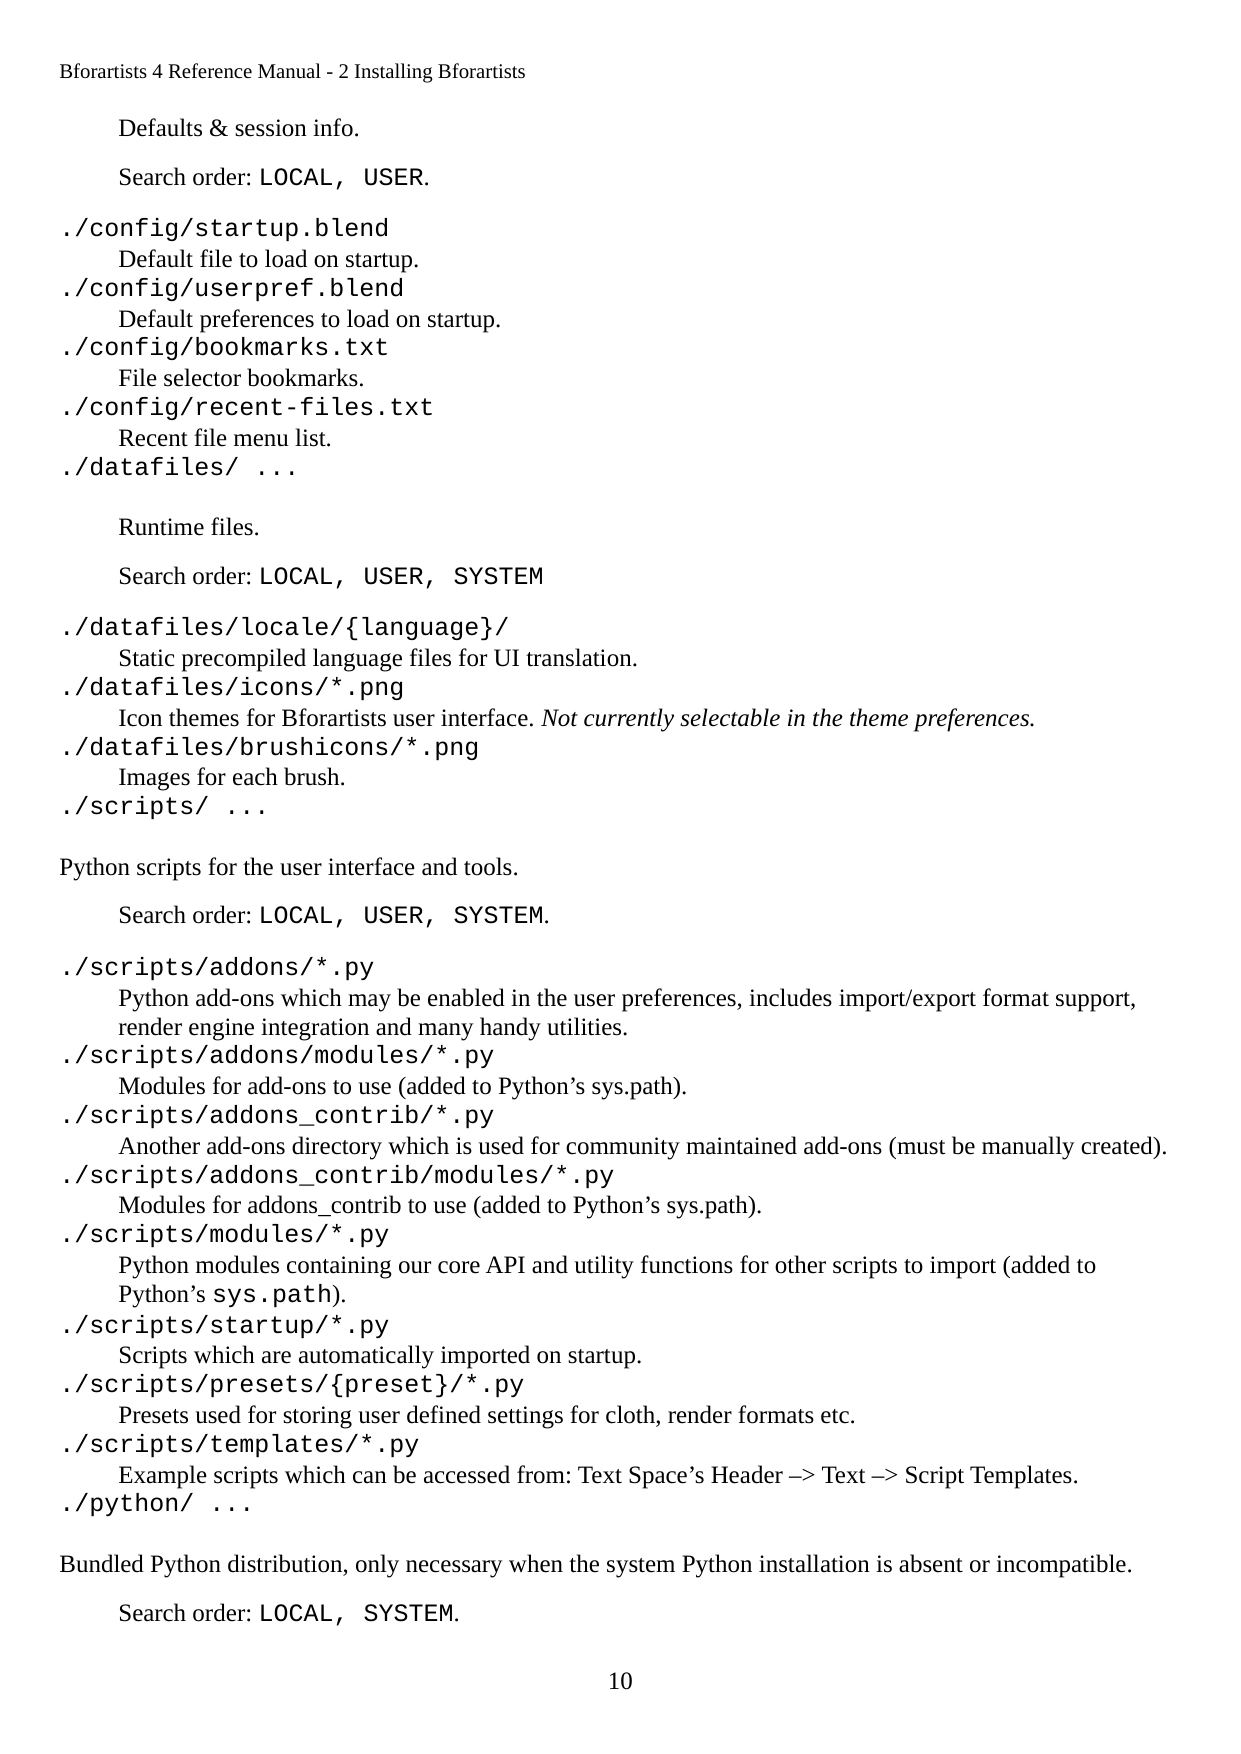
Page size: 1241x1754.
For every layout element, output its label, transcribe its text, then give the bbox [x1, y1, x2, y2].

text Search order: LOCAL, SYSTEM. [118, 1598, 1181, 1629]
list Static precompiled language files for UI translation. [118, 643, 1181, 672]
list Default file to load on startup. [118, 244, 1181, 273]
text Search order: LOCAL, USER. [118, 162, 1181, 192]
subtitle ./config/recent-files.txt [59, 392, 1181, 423]
subtitle ./scripts/addons/modules/*.py [59, 1041, 1181, 1071]
list Python modules containing our core API and utility functions for other scripts to import (added to Python’s sys.path). [118, 1250, 1181, 1310]
subtitle ./datafiles/ ... [59, 452, 1181, 482]
list Modules for add-ons to use (added to Python’s sys.path). [118, 1071, 1181, 1100]
subtitle ./datafiles/brushicons/*.png [59, 732, 1181, 762]
subtitle ./scripts/addons_contrib/modules/*.py [59, 1160, 1181, 1191]
subtitle ./scripts/templates/*.py [59, 1429, 1181, 1460]
subtitle ./scripts/presets/{preset}/*.py [59, 1369, 1181, 1400]
subtitle ./scripts/ ... [59, 791, 1181, 822]
subtitle ./config/bookmarks.txt [59, 332, 1181, 363]
subtitle ./scripts/addons/*.py [59, 952, 1181, 983]
list Icon themes for Bforartists user interface. Not currently selectable in the theme preferences. [118, 703, 1181, 732]
list Scripts which are automatically imported on startup. [118, 1341, 1181, 1369]
text Python scripts for the user interface and tools. [59, 852, 1181, 880]
list Images for each brush. [118, 762, 1181, 791]
subtitle ./config/startup.blend [59, 213, 1181, 244]
list Recent file menu list. [118, 423, 1181, 452]
text Bundled Python distribution, only necessary when the system Python installation is absent or incompatible. [59, 1549, 1181, 1577]
list Presets used for storing user defined settings for cloth, render formats etc. [118, 1400, 1181, 1429]
subtitle ./datafiles/locale/{language}/ [59, 612, 1181, 643]
text Defaults & session info. [118, 113, 1181, 141]
subtitle ./scripts/modules/*.py [59, 1219, 1181, 1250]
list File selector bookmarks. [118, 363, 1181, 392]
list Modules for addons_contrib to use (added to Python’s sys.path). [118, 1191, 1181, 1219]
text Runtime files. [118, 512, 1181, 541]
list Python add-ons which may be enabled in the user preferences, includes import/export format support, render engine integration and many handy utilities. [118, 983, 1181, 1041]
list Default preferences to load on startup. [118, 304, 1181, 332]
text Search order: LOCAL, USER, SYSTEM. [118, 901, 1181, 931]
subtitle ./scripts/startup/*.py [59, 1310, 1181, 1341]
subtitle ./config/userpref.blend [59, 273, 1181, 304]
list Another add-ons directory which is used for community maintained add-ons (must be manually created). [118, 1131, 1181, 1160]
subtitle ./scripts/addons_contrib/*.py [59, 1100, 1181, 1131]
text Search order: LOCAL, USER, SYSTEM [118, 561, 1181, 592]
subtitle ./python/ ... [59, 1488, 1181, 1519]
subtitle ./datafiles/icons/*.png [59, 672, 1181, 703]
list Example scripts which can be accessed from: Text Space’s Header –> Text –> Script Templates. [118, 1460, 1181, 1488]
